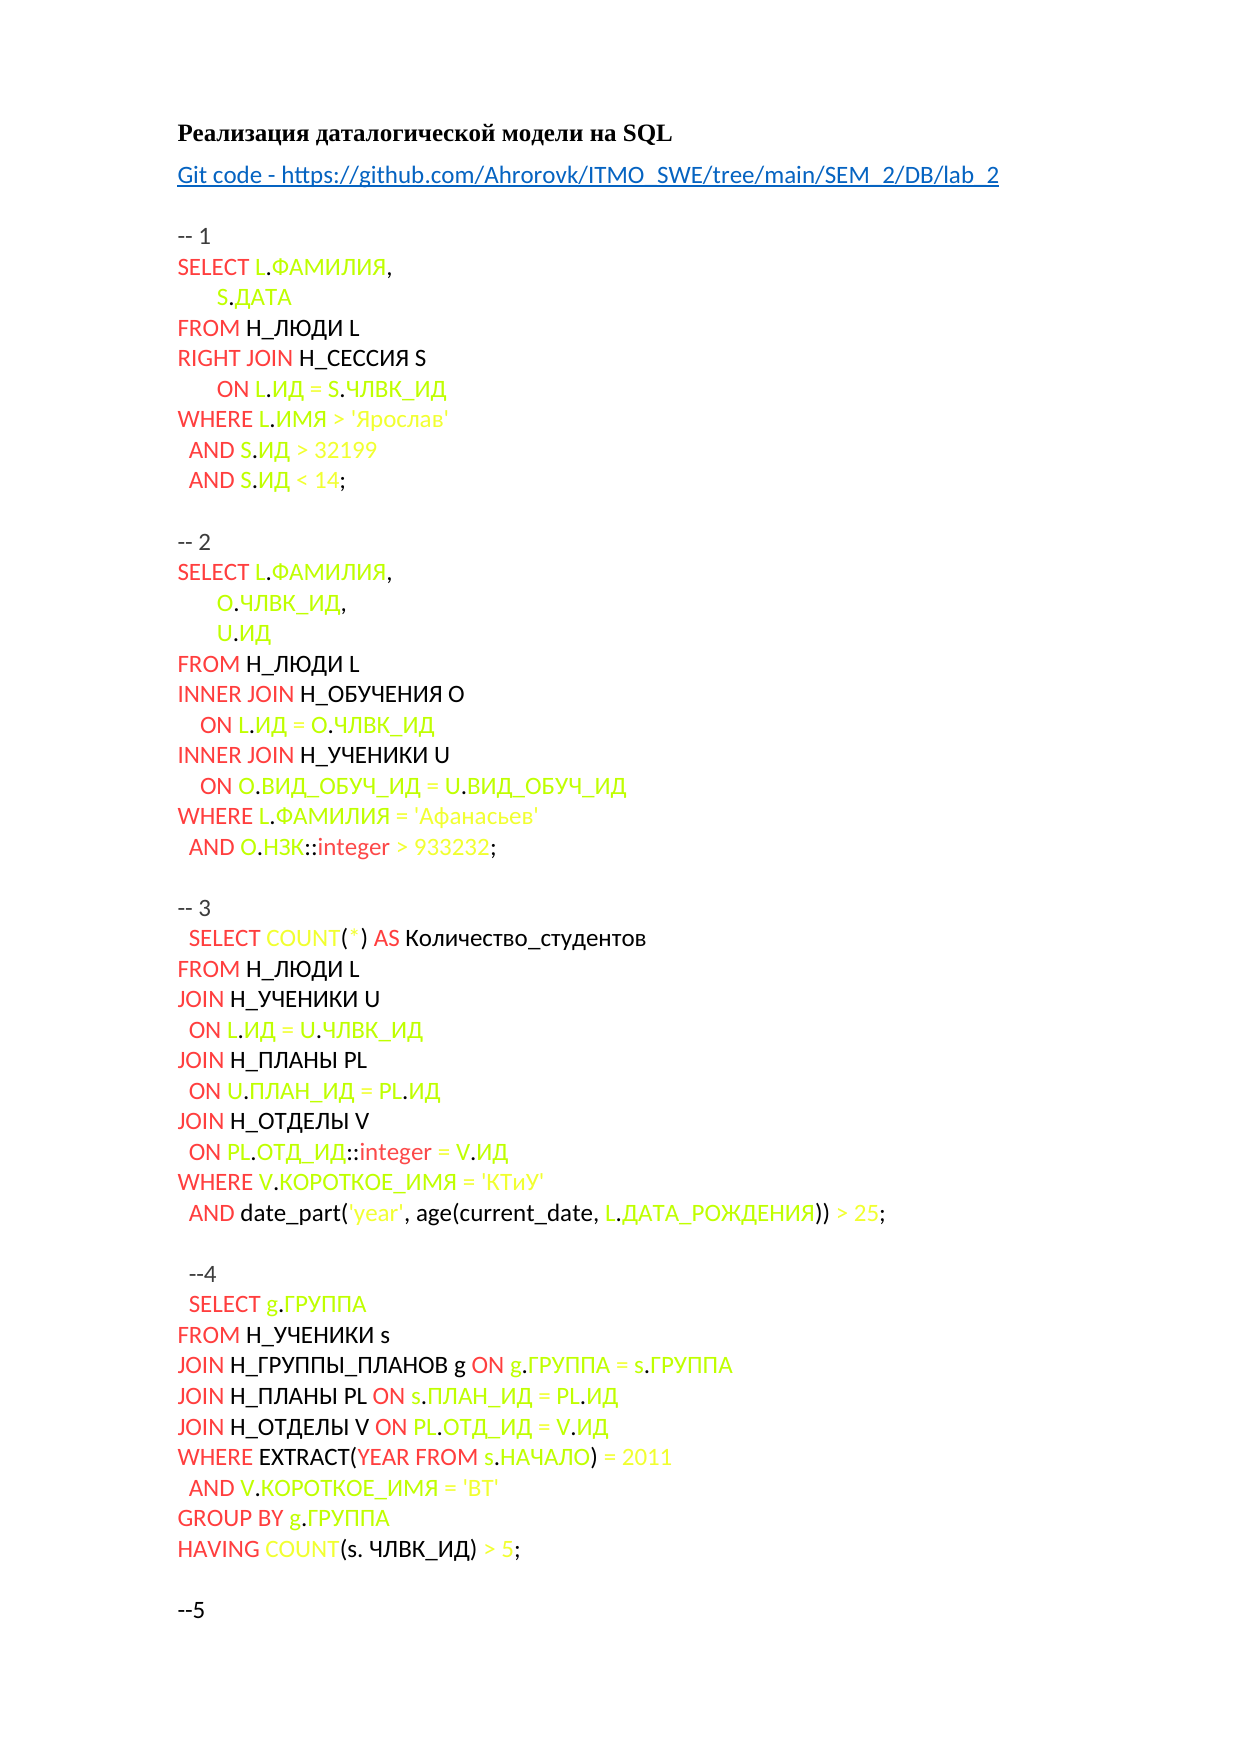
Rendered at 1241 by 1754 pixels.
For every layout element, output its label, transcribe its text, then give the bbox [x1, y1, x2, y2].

text Git code - https://github.com/Ahrorovk/ITMO_SWE/tree/main/SEM_2/DB/lab_2 [177, 159, 1152, 190]
text AND O.НЗК::integer > 933232; [177, 831, 1152, 861]
text GROUP BY g.ГРУППА [177, 1502, 1152, 1533]
text U.ИД [177, 617, 1152, 648]
text ON PL.ОТД_ИД::integer = V.ИД [177, 1136, 1152, 1167]
text S.ДАТА [177, 281, 1152, 312]
text JOIN Н_ГРУППЫ_ПЛАНОВ g ON g.ГРУППА = s.ГРУППА [177, 1350, 1152, 1380]
text FROM Н_УЧЕНИКИ s [177, 1319, 1152, 1350]
text FROM Н_ЛЮДИ L [177, 312, 1152, 342]
text JOIN Н_ОТДЕЛЫ V ON PL.ОТД_ИД = V.ИД [177, 1411, 1152, 1441]
text INNER JOIN Н_УЧЕНИКИ U [177, 739, 1152, 770]
text JOIN Н_ПЛАНЫ PL [177, 1044, 1152, 1075]
text WHERE L.ИМЯ > 'Ярослав' [177, 403, 1152, 434]
text RIGHT JOIN Н_СЕССИЯ S [177, 342, 1152, 373]
text -- 3 [177, 892, 1152, 922]
text JOIN Н_ПЛАНЫ PL ON s.ПЛАН_ИД = PL.ИД [177, 1380, 1152, 1411]
text ON L.ИД = U.ЧЛВК_ИД [177, 1014, 1152, 1044]
text FROM Н_ЛЮДИ L [177, 953, 1152, 983]
text ON L.ИД = O.ЧЛВК_ИД [177, 709, 1152, 739]
text FROM Н_ЛЮДИ L [177, 648, 1152, 678]
text ON U.ПЛАН_ИД = PL.ИД [177, 1075, 1152, 1106]
text JOIN Н_УЧЕНИКИ U [177, 983, 1152, 1014]
text ON O.ВИД_ОБУЧ_ИД = U.ВИД_ОБУЧ_ИД [177, 770, 1152, 800]
text SELECT L.ФАМИЛИЯ, [177, 556, 1152, 587]
text ON L.ИД = S.ЧЛВК_ИД [177, 373, 1152, 403]
text SELECT g.ГРУППА [177, 1289, 1152, 1319]
text WHERE EXTRACT(YEAR FROM s.НАЧАЛО) = 2011 [177, 1441, 1152, 1472]
text HAVING COUNT(s. ЧЛВК_ИД) > 5; [177, 1533, 1152, 1563]
text INNER JOIN Н_ОБУЧЕНИЯ O [177, 678, 1152, 709]
text O.ЧЛВК_ИД, [177, 587, 1152, 617]
text AND V.КОРОТКОЕ_ИМЯ = 'ВТ' [177, 1472, 1152, 1502]
text AND date_part('year', age(current_date, L.ДАТА_РОЖДЕНИЯ)) > 25; [177, 1197, 1152, 1228]
text JOIN Н_ОТДЕЛЫ V [177, 1106, 1152, 1136]
subtitle Реализация даталогической модели на SQL [177, 118, 1152, 147]
text AND S.ИД > 32199 [177, 434, 1152, 464]
text -- 2 [177, 526, 1152, 556]
text --4 [177, 1258, 1152, 1289]
text WHERE L.ФАМИЛИЯ = 'Афанасьев' [177, 800, 1152, 831]
text WHERE V.КОРОТКОЕ_ИМЯ = 'КТиУ' [177, 1167, 1152, 1197]
text SELECT L.ФАМИЛИЯ, [177, 251, 1152, 281]
text --5 [177, 1594, 1152, 1624]
text -- 1 [177, 220, 1152, 251]
text SELECT COUNT(*) AS Количество_студентов [177, 922, 1152, 953]
text AND S.ИД < 14; [177, 464, 1152, 495]
